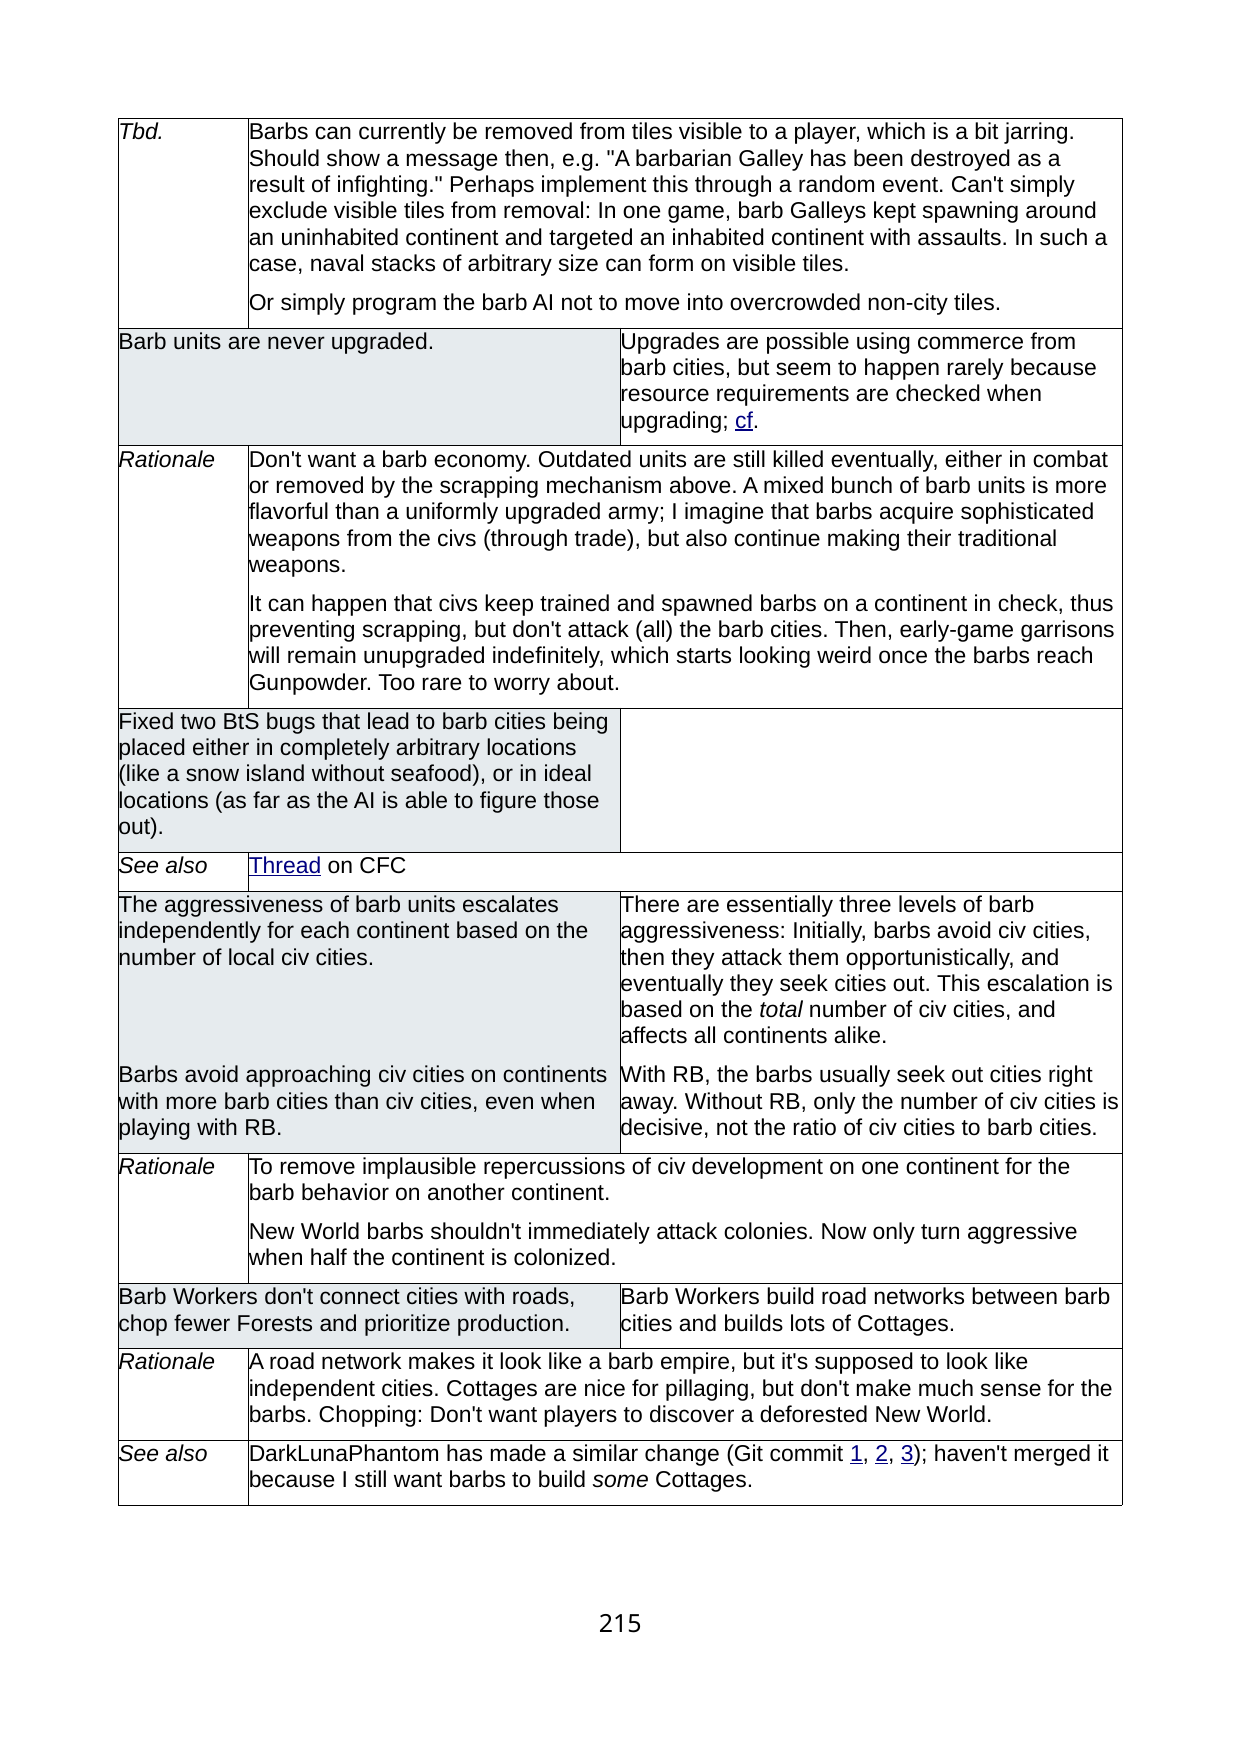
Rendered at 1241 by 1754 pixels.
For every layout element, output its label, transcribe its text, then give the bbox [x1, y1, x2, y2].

table_cell To remove implausible repercussions of civ development on one continent for the barb behavior on another continent. New World barbs shouldn't immediately attack colonies. Now only turn aggressive when half the continent is colonized. [249, 1154, 1122, 1283]
table_cell Upgrades are possible using commerce from barb cities, but seem to happen rarely because resource requirements are checked when upgrading; cf. [621, 329, 1122, 445]
table_cell Rationale [119, 446, 248, 707]
table_cell Barb Workers build road networks between barb cities and builds lots of Cottages. [621, 1284, 1122, 1348]
table_cell Don't want a barb economy. Outdated units are still killed eventually, either in combat or removed by the scrapping mechanism above. A mixed bunch of barb units is more flavorful than a uniformly upgraded army; I imagine that barbs acquire sophisticated weapons from the civs (through trade), but also continue making their traditional weapons. It can happen that civs keep trained and spawned barbs on a continent in check, thus preventing scrapping, but don't attack (all) the barb cities. Then, early-game garrisons will remain unupgraded indefinitely, which starts looking weird once the barbs reach Gunpowder. Too rare to worry about. [249, 446, 1122, 707]
table_cell See also [119, 1441, 248, 1505]
table_cell Barb units are never upgraded. [119, 329, 620, 445]
table_cell [621, 709, 1122, 852]
table_cell DarkLunaPhantom has made a similar change (Git commit 1, 2, 3); haven't merged it because I still want barbs to build some Cottages. [249, 1441, 1122, 1505]
table_cell A road network makes it look like a barb empire, but it's supposed to look like independent cities. Cottages are nice for pillaging, but don't make much sense for the barbs. Chopping: Don't want players to discover a deforested New World. [249, 1349, 1122, 1440]
table_cell Barbs can currently be removed from tiles visible to a player, which is a bit jarring. Should show a message then, e.g. "A barbarian Galley has been destroyed as a result of infighting." Perhaps implement this through a random event. Can't simply exclude visible tiles from removal: In one game, barb Galleys kept spawning around an uninhabited continent and targeted an inhabited continent with assaults. In such a case, naval stacks of arbitrary size can form on visible tiles. Or simply program the barb AI not to move into overcrowded non-city tiles. [249, 119, 1122, 327]
table_cell Thread on CFC [249, 853, 1122, 891]
table_cell Tbd. [119, 119, 248, 327]
table_cell Barb Workers don't connect cities with roads, chop fewer Forests and prioritize production. [119, 1284, 620, 1348]
table_cell The aggressiveness of barb units escalates independently for each continent based on the number of local civ cities. Barbs avoid approaching civ cities on continents with more barb cities than civ cities, even when playing with RB. [119, 892, 620, 1153]
table_cell Rationale [119, 1349, 248, 1440]
table_cell See also [119, 853, 248, 891]
table_cell Rationale [119, 1154, 248, 1283]
table_cell Fixed two BtS bugs that lead to barb cities being placed either in completely arbitrary locations (like a snow island without seafood), or in ideal locations (as far as the AI is able to figure those out). [119, 709, 620, 852]
table_cell There are essentially three levels of barb aggressiveness: Initially, barbs avoid civ cities, then they attack them opportunistically, and eventually they seek cities out. This escalation is based on the total number of civ cities, and affects all continents alike. With RB, the barbs usually seek out cities right away. Without RB, only the number of civ cities is decisive, not the ratio of civ cities to barb cities. [621, 892, 1122, 1153]
